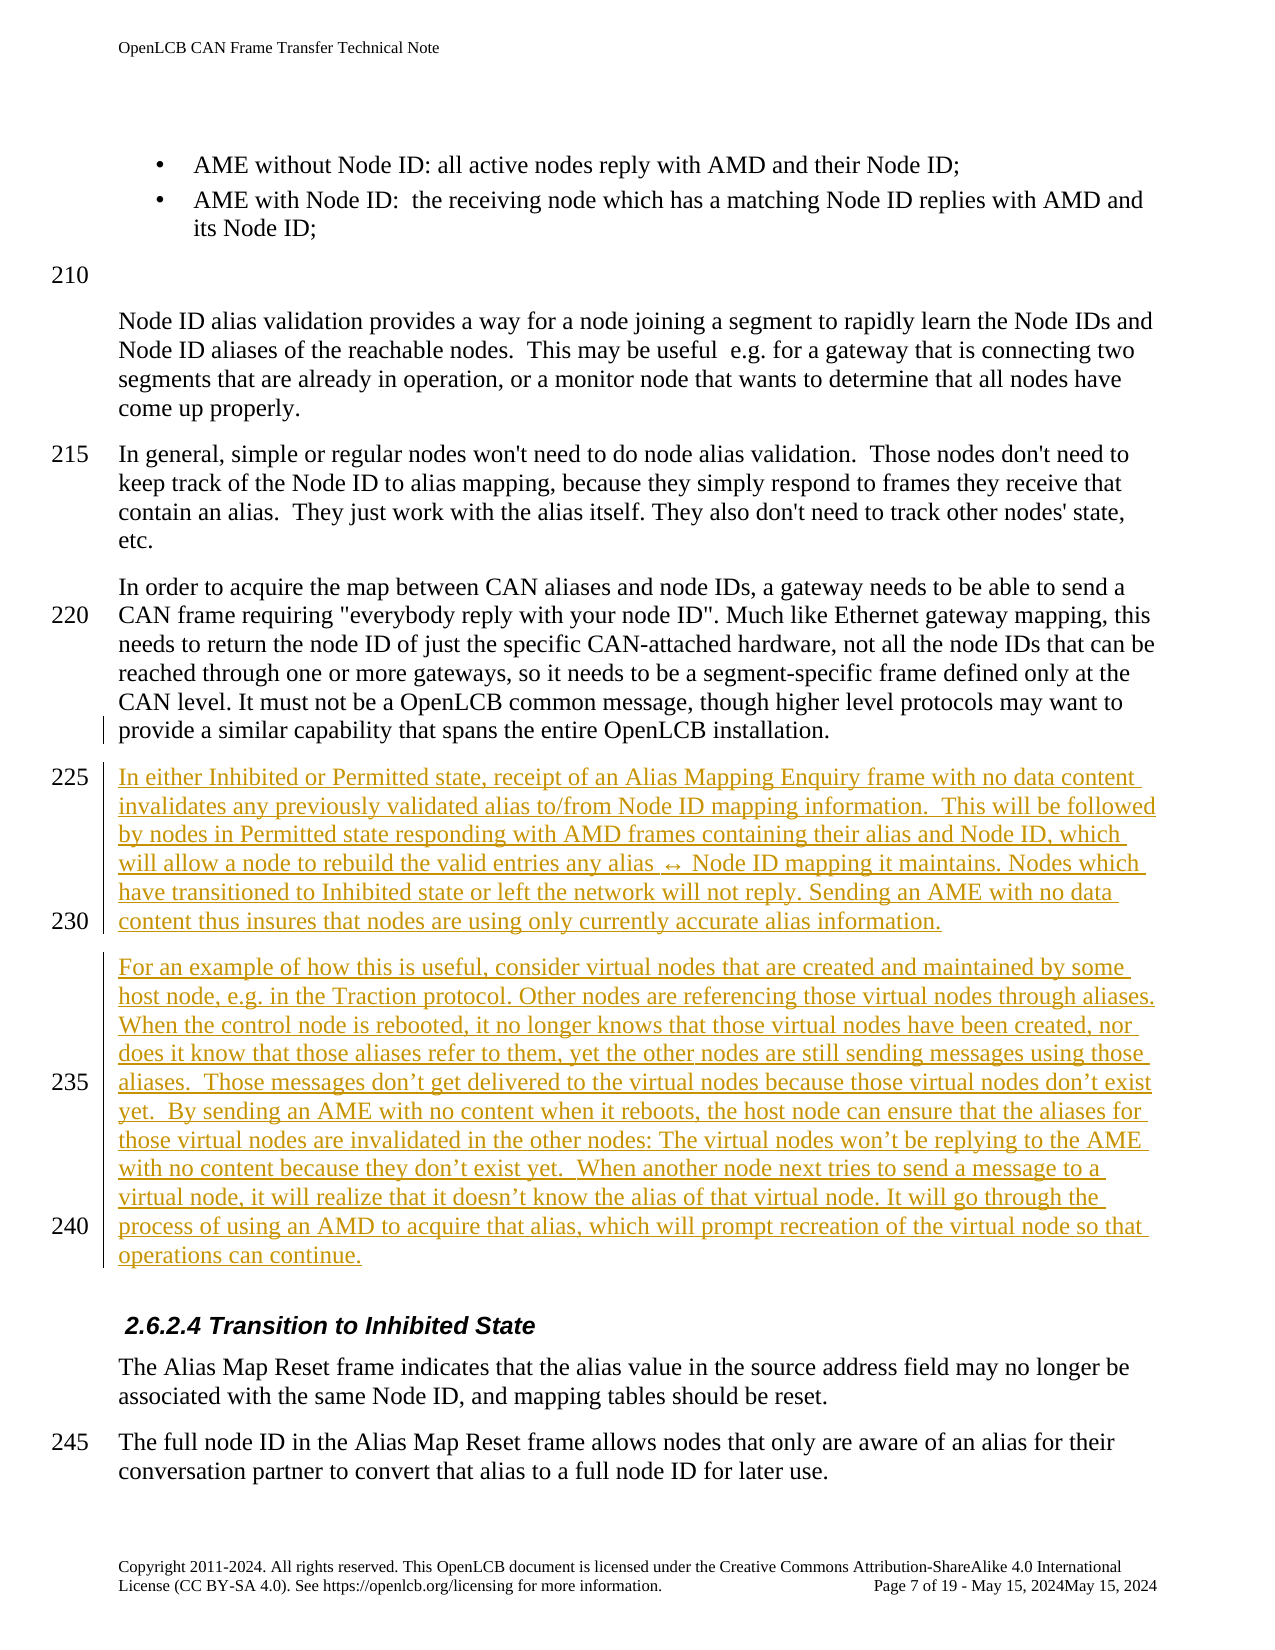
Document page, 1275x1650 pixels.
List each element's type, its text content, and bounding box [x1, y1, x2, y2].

list AME without Node ID: all active nodes reply with AMD and their Node ID; [156, 150, 1157, 179]
text The full node ID in the Alias Map Reset frame allows nodes that only are aware of an alias for their conversation partner to convert that alias to a full node ID for later use. [118, 1427, 1157, 1485]
list AME with Node ID: the receiving node which has a matching Node ID replies with AMD and its Node ID; [156, 185, 1157, 242]
text In general, simple or regular nodes won't need to do node alias validation. Those nodes don't need to keep track of the Node ID to alias mapping, because they simply respond to frames they receive that contain an alias. They just work with the alias itself. They also don't need to track other nodes' state, etc. [118, 439, 1157, 554]
text The Alias Map Reset frame indicates that the alias value in the source address field may no longer be associated with the same Node ID, and mapping tables should be reset. [118, 1352, 1157, 1410]
text In either Inhibited or Permitted state, receipt of an Alias Mapping Enquiry frame with no data content invalidates any previously validated alias to/from Node ID mapping information. This will be followed by nodes in Permitted state responding with AMD frames containing their alias and Node ID, which will allow a node to rebuild the valid entries any alias ↔ Node ID mapping it maintains. Nodes which have transitioned to Inhibited state or left the network will not reply. Sending an AME with no data content thus insures that nodes are using only currently accurate alias information. [118, 762, 1157, 934]
text In order to acquire the map between CAN aliases and node IDs, a gateway needs to be able to send a CAN frame requiring "everybody reply with your node ID". Much like Ethernet gateway mapping, this needs to return the node ID of just the specific CAN-attached hardware, not all the node IDs that can be reached through one or more gateways, so it needs to be a segment-specific frame defined only at the CAN level. It must not be a OpenLCB common message, though higher level protocols may want to provide a similar capability that spans the entire OpenLCB installation. [118, 572, 1157, 744]
text For an example of how this is useful, consider virtual nodes that are created and maintained by some host node, e.g. in the Traction protocol. Other nodes are referencing those virtual nodes through aliases. When the control node is rebooted, it no longer knows that those virtual nodes have been created, nor does it know that those aliases refer to them, yet the other nodes are still sending messages using those aliases. Those messages don’t get delivered to the virtual nodes because those virtual nodes don’t exist yet. By sending an AME with no content when it reboots, the host node can ensure that the aliases for those virtual nodes are invalidated in the other nodes: The virtual nodes won’t be replying to the AME with no content because they don’t exist yet. When another node next tries to send a message to a virtual node, it will realize that it doesn’t know the alias of that virtual node. It will go through the process of using an AMD to acquire that alias, which will prompt recreation of the virtual node so that operations can continue. [118, 952, 1157, 1268]
subtitle Transition to Inhibited State [118, 1311, 1157, 1340]
text Node ID alias validation provides a way for a node joining a segment to rapidly learn the Node IDs and Node ID aliases of the reachable nodes. This may be useful e.g. for a gateway that is connecting two segments that are already in operation, or a monitor node that wants to determine that all nodes have come up properly. [118, 306, 1157, 421]
